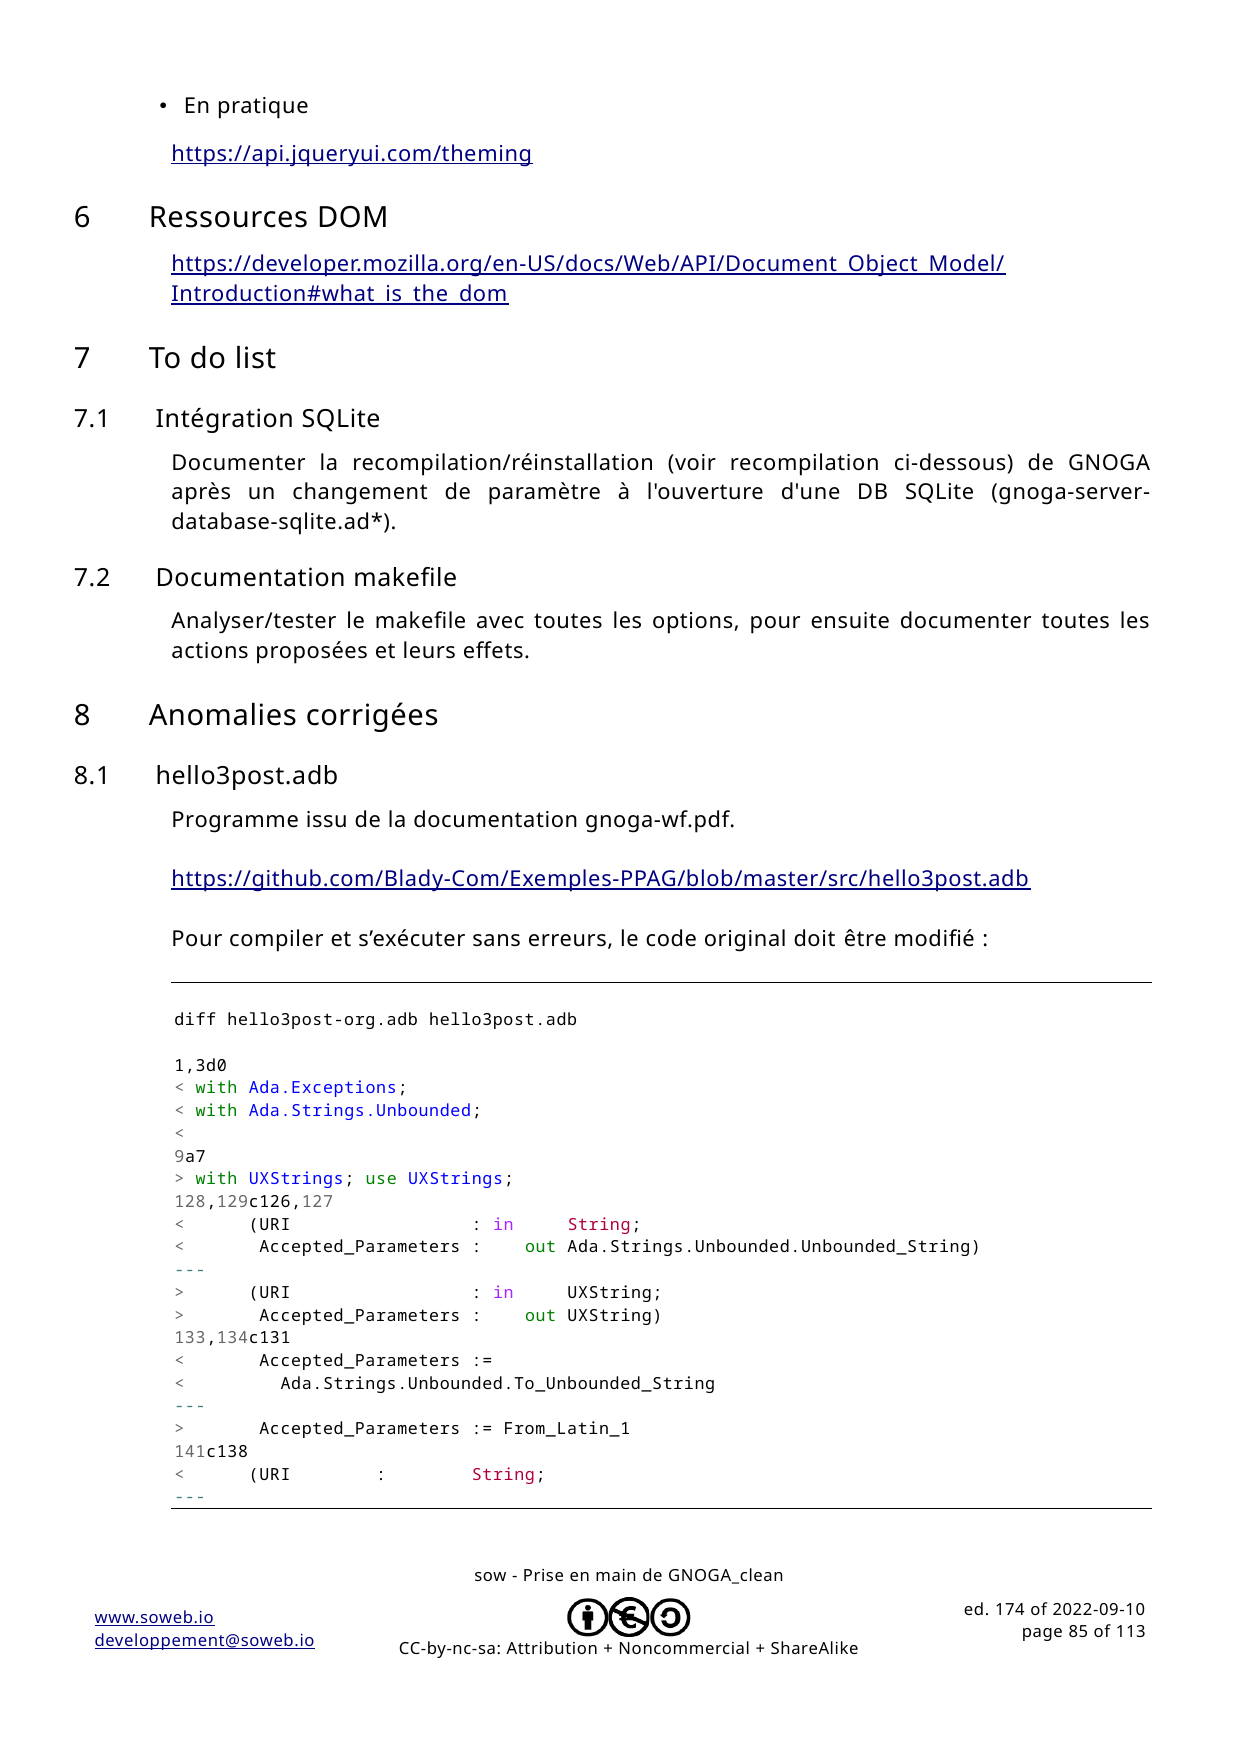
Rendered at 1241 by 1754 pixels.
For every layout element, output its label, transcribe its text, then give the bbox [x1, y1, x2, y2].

picture [566, 1597, 691, 1637]
text https://api.jqueryui.com/theming [171, 137, 1152, 167]
list < [171, 1118, 1152, 1141]
list < (URI : String; [171, 1459, 1152, 1482]
list < (URI : in String; [171, 1209, 1152, 1232]
subtitle Documentation makefile [74, 559, 1152, 593]
text Documenter la recompilation/réinstallation (voir recompilation ci-dessous) de GNOGA après un changement de paramètre à l'ouverture d'une DB SQLite (gnoga-server-database-sqlite.ad*). [171, 446, 1152, 536]
list < Ada.Strings.Unbounded.To_Unbounded_String [171, 1368, 1152, 1391]
list < with Ada.Exceptions; [171, 1073, 1152, 1096]
list --- [171, 1391, 1152, 1414]
subtitle hello3post.adb [74, 758, 1152, 792]
list --- [171, 1482, 1152, 1508]
text https://developer.mozilla.org/en-US/docs/Web/API/Document_Object_Model/Introduction#what_is_the_dom [171, 248, 1152, 308]
list > Accepted_Parameters := From_Latin_1 [171, 1414, 1152, 1436]
list < Accepted_Parameters : out Ada.Strings.Unbounded.Unbounded_String) [171, 1232, 1152, 1255]
text Analyser/tester le makefile avec toutes les options, pour ensuite documenter toutes les actions proposées et leurs effets. [171, 605, 1152, 665]
subtitle En pratique [159, 88, 1152, 120]
subtitle Intégration SQLite [74, 401, 1152, 435]
list 1,3d0 [171, 1050, 1152, 1073]
list > (URI : in UXString; [171, 1277, 1152, 1300]
list > Accepted_Parameters : out UXString) [171, 1300, 1152, 1323]
list diff hello3post-org.adb hello3post.adb [171, 983, 1152, 1050]
subtitle Ressources DOM [74, 197, 1152, 236]
list 128,129c126,127 [171, 1187, 1152, 1209]
list 9a7 [171, 1141, 1152, 1164]
text Programme issu de la documentation gnoga-wf.pdf. [171, 803, 1152, 833]
list < with Ada.Strings.Unbounded; [171, 1096, 1152, 1118]
text Pour compiler et s’exécuter sans erreurs, le code original doit être modifié : [171, 923, 1152, 952]
subtitle To do list [74, 337, 1152, 377]
subtitle Anomalies corrigées [74, 694, 1152, 734]
list 133,134c131 [171, 1323, 1152, 1346]
text https://github.com/Blady-Com/Exemples-PPAG/blob/master/src/hello3post.adb [171, 863, 1152, 893]
list --- [171, 1255, 1152, 1277]
list > with UXStrings; use UXStrings; [171, 1164, 1152, 1187]
list < Accepted_Parameters := [171, 1346, 1152, 1368]
list 141c138 [171, 1436, 1152, 1459]
